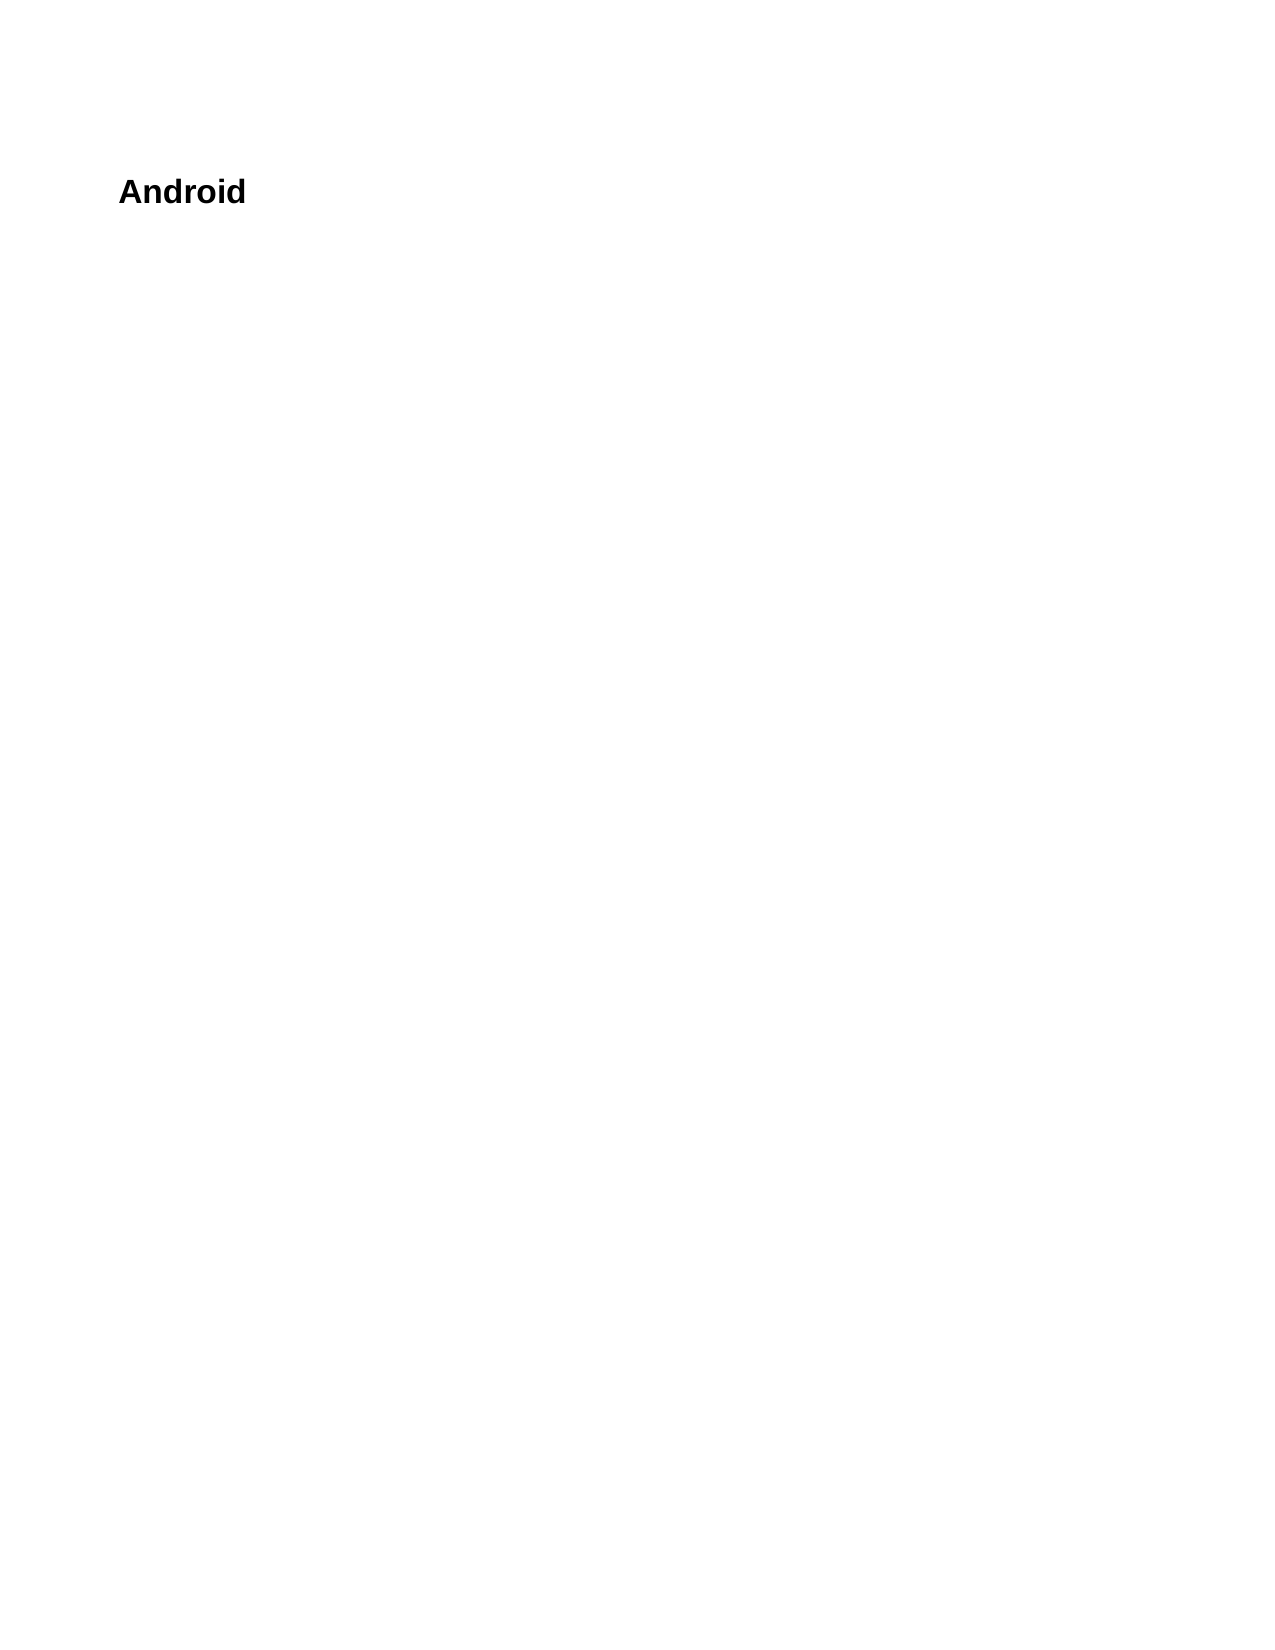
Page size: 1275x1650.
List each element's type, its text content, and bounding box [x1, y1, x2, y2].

subtitle Android [118, 172, 1157, 211]
